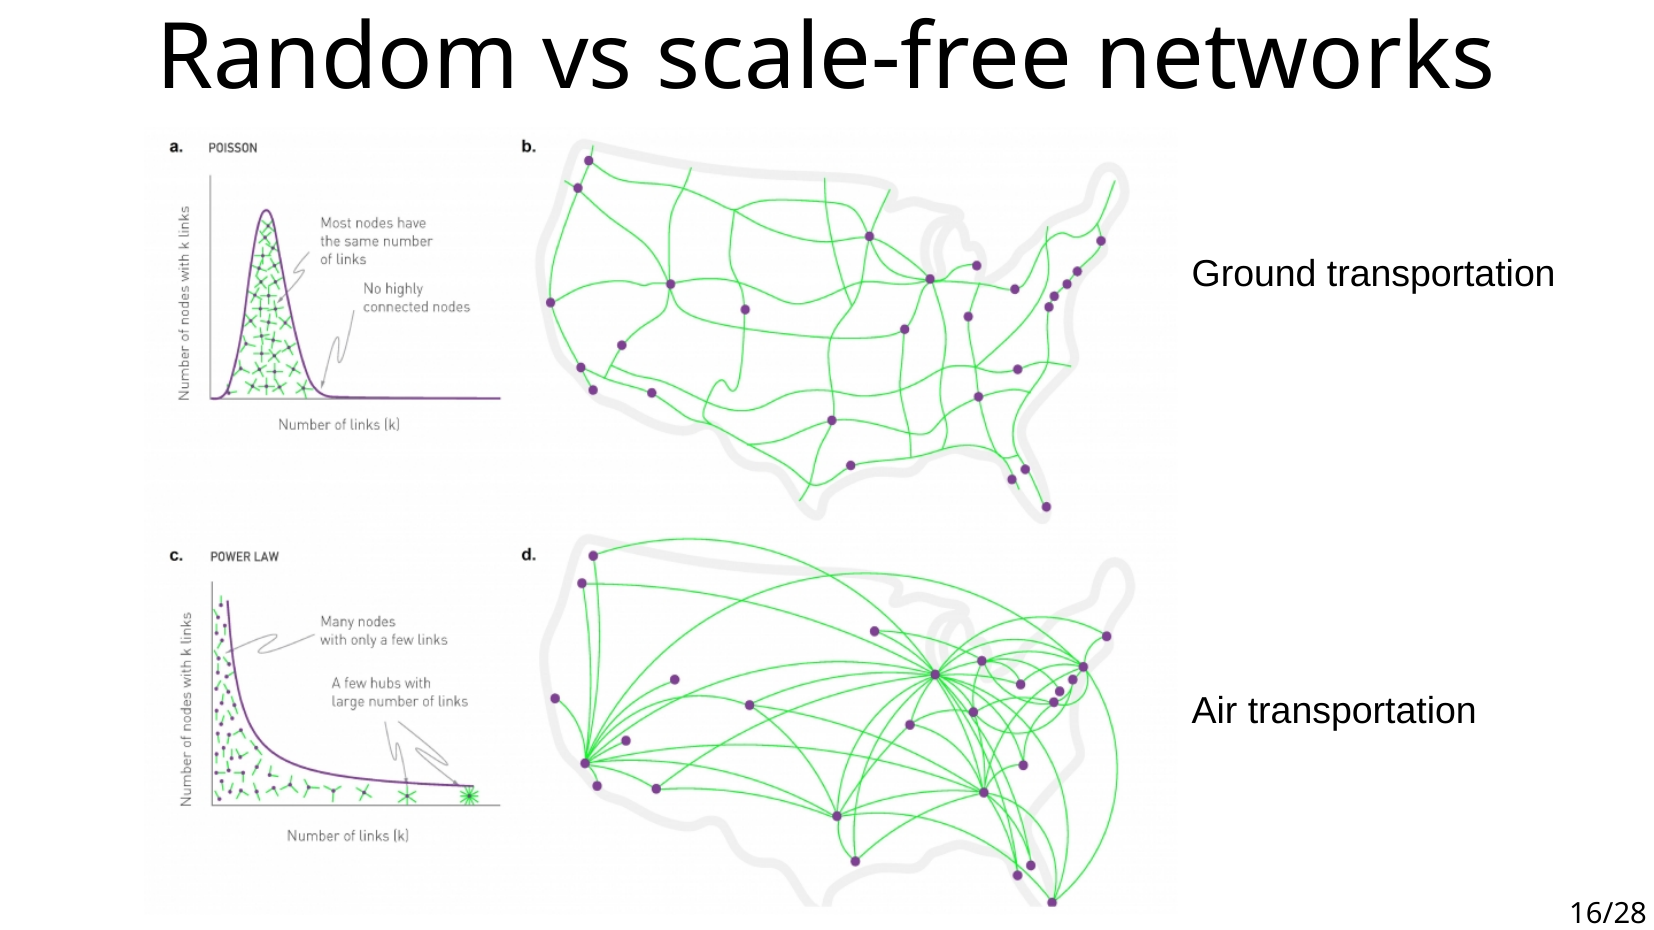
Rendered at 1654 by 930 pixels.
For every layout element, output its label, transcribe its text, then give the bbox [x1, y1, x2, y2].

text_box Air transportation [1176, 681, 1636, 768]
title Random vs scale-free networks [82, 1, 1571, 105]
text_box Ground transportation [1176, 244, 1636, 331]
picture [144, 127, 1178, 915]
